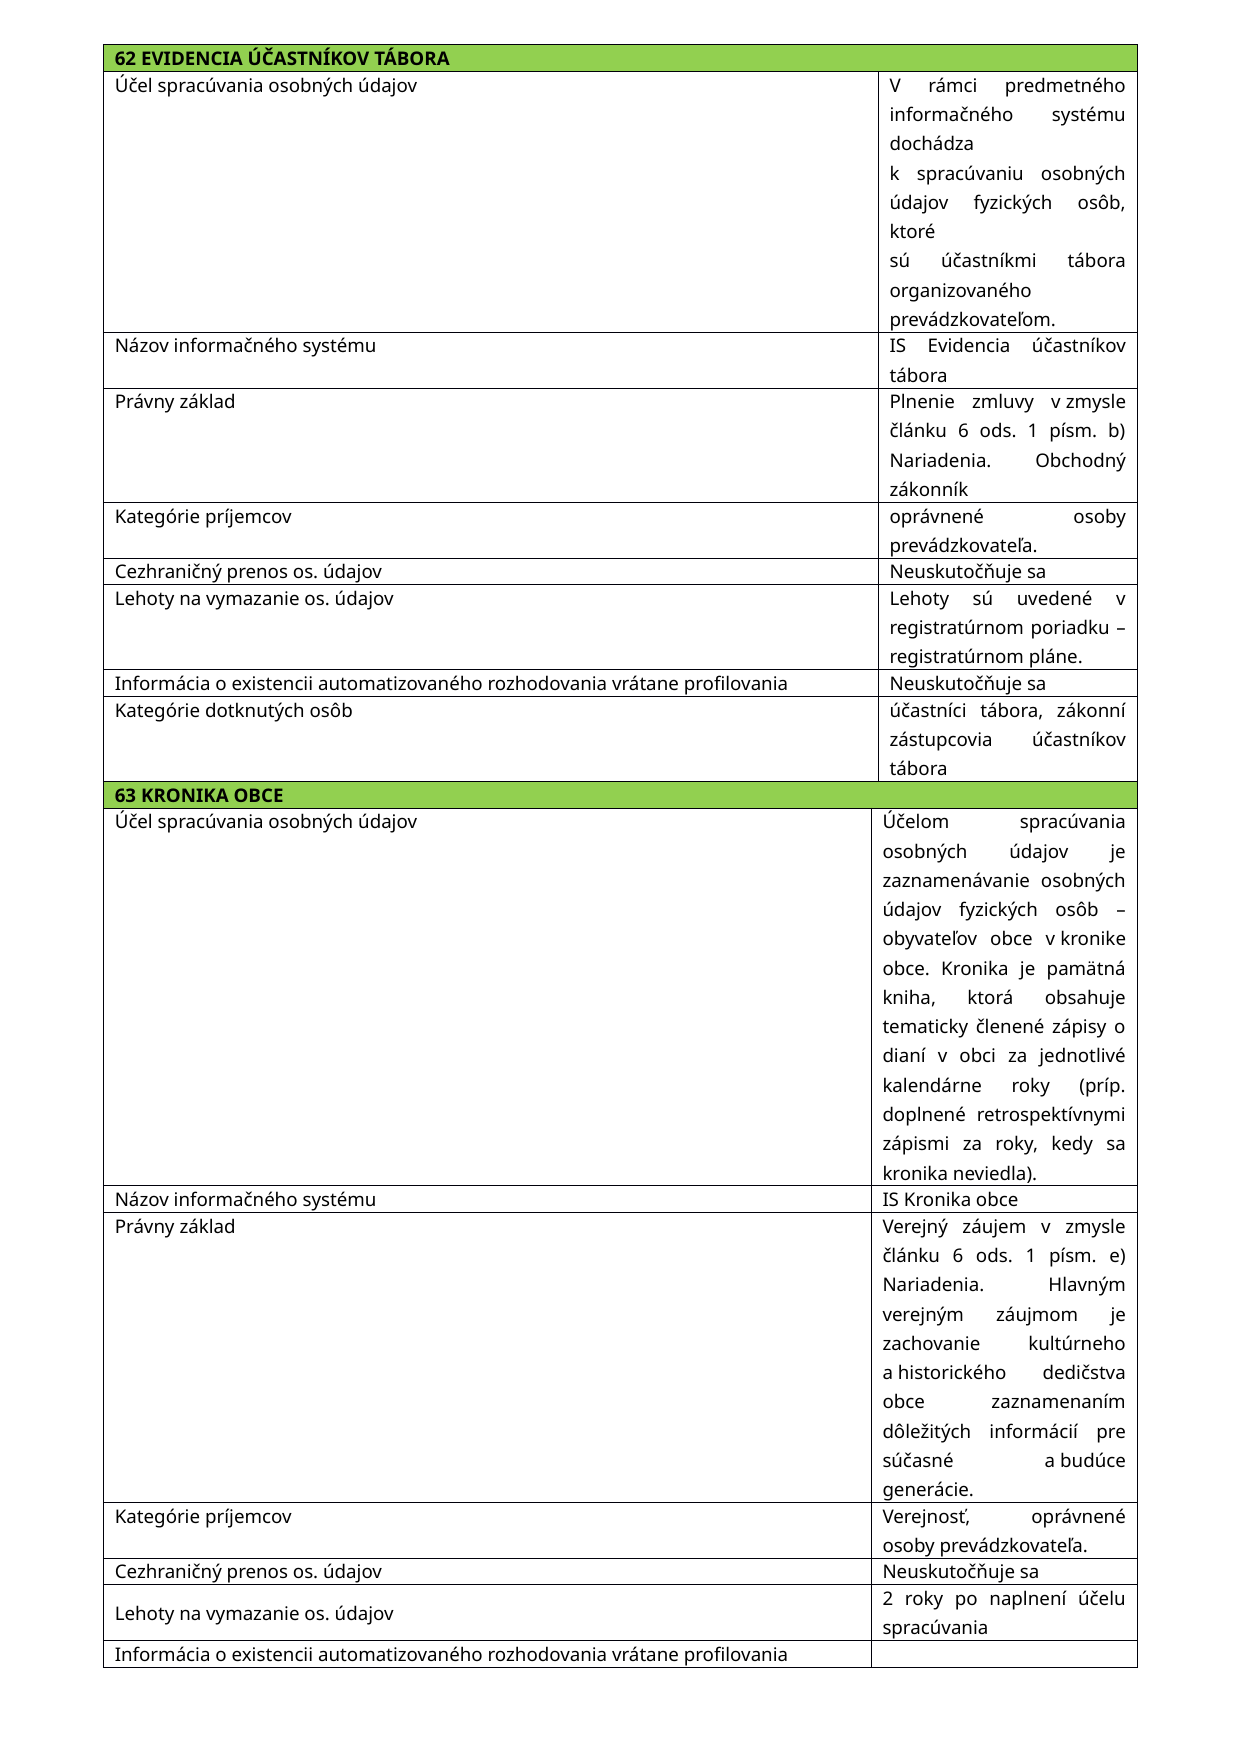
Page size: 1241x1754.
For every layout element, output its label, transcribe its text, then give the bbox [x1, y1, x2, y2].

table_cell Informácia o existencii automatizovaného rozhodovania vrátane profilovania [104, 1641, 871, 1667]
table_cell Právny základ [104, 1213, 871, 1502]
table_cell Účel spracúvania osobných údajov [104, 809, 871, 1185]
table_cell 63 KRONIKA OBCE [104, 782, 1137, 808]
table_cell Neuskutočňuje sa [879, 559, 1137, 584]
table_cell Informácia o existencii automatizovaného rozhodovania vrátane profilovania [104, 670, 878, 696]
table_cell Lehoty na vymazanie os. údajov [104, 585, 878, 669]
table_cell Cezhraničný prenos os. údajov [104, 1559, 871, 1584]
table_cell účastníci tábora, zákonní zástupcovia účastníkov tábora [879, 697, 1137, 781]
table_cell Neuskutočňuje sa [872, 1559, 1137, 1584]
table_cell Lehoty sú uvedené v registratúrnom poriadku – registratúrnom pláne. [879, 585, 1137, 669]
table_cell IS Kronika obce [872, 1186, 1137, 1212]
table_cell Cezhraničný prenos os. údajov [104, 559, 878, 584]
table_cell IS Evidencia účastníkov tábora [879, 333, 1137, 387]
table_cell Názov informačného systému [104, 333, 878, 387]
table_cell 2 roky po naplnení účelu spracúvania [872, 1585, 1137, 1640]
table_cell Plnenie zmluvy v zmysle článku 6 ods. 1 písm. b) Nariadenia. Obchodný zákonník [879, 389, 1137, 502]
table_cell oprávnené osoby prevádzkovateľa. [879, 503, 1137, 558]
table_cell Účelom spracúvania osobných údajov je zaznamenávanie osobných údajov fyzických osôb – obyvateľov obce v kronike obce. Kronika je pamätná kniha, ktorá obsahuje tematicky členené zápisy o dianí v obci za jednotlivé kalendárne roky (príp. doplnené retrospektívnymi zápismi za roky, kedy sa kronika neviedla). [872, 809, 1137, 1185]
table_cell Kategórie príjemcov [104, 503, 878, 558]
table_cell Verejný záujem v zmysle článku 6 ods. 1 písm. e) Nariadenia. Hlavným verejným záujmom je zachovanie kultúrneho a historického dedičstva obce zaznamenaním dôležitých informácií pre súčasné a budúce generácie. [872, 1213, 1137, 1502]
table_cell [872, 1641, 1137, 1667]
table_cell 62 EVIDENCIA ÚČASTNÍKOV TÁBORA [104, 45, 1137, 71]
table_cell V rámci predmetného informačného systému dochádza k spracúvaniu osobných údajov fyzických osôb, ktoré sú účastníkmi tábora organizovaného prevádzkovateľom. [879, 72, 1137, 332]
table_cell Právny základ [104, 389, 878, 502]
table_cell Lehoty na vymazanie os. údajov [104, 1585, 871, 1640]
table_cell Neuskutočňuje sa [879, 670, 1137, 696]
table_cell Kategórie príjemcov [104, 1503, 871, 1558]
table_cell Účel spracúvania osobných údajov [104, 72, 878, 332]
table_cell Názov informačného systému [104, 1186, 871, 1212]
table_cell Verejnosť, oprávnené osoby prevádzkovateľa. [872, 1503, 1137, 1558]
table_cell Kategórie dotknutých osôb [104, 697, 878, 781]
